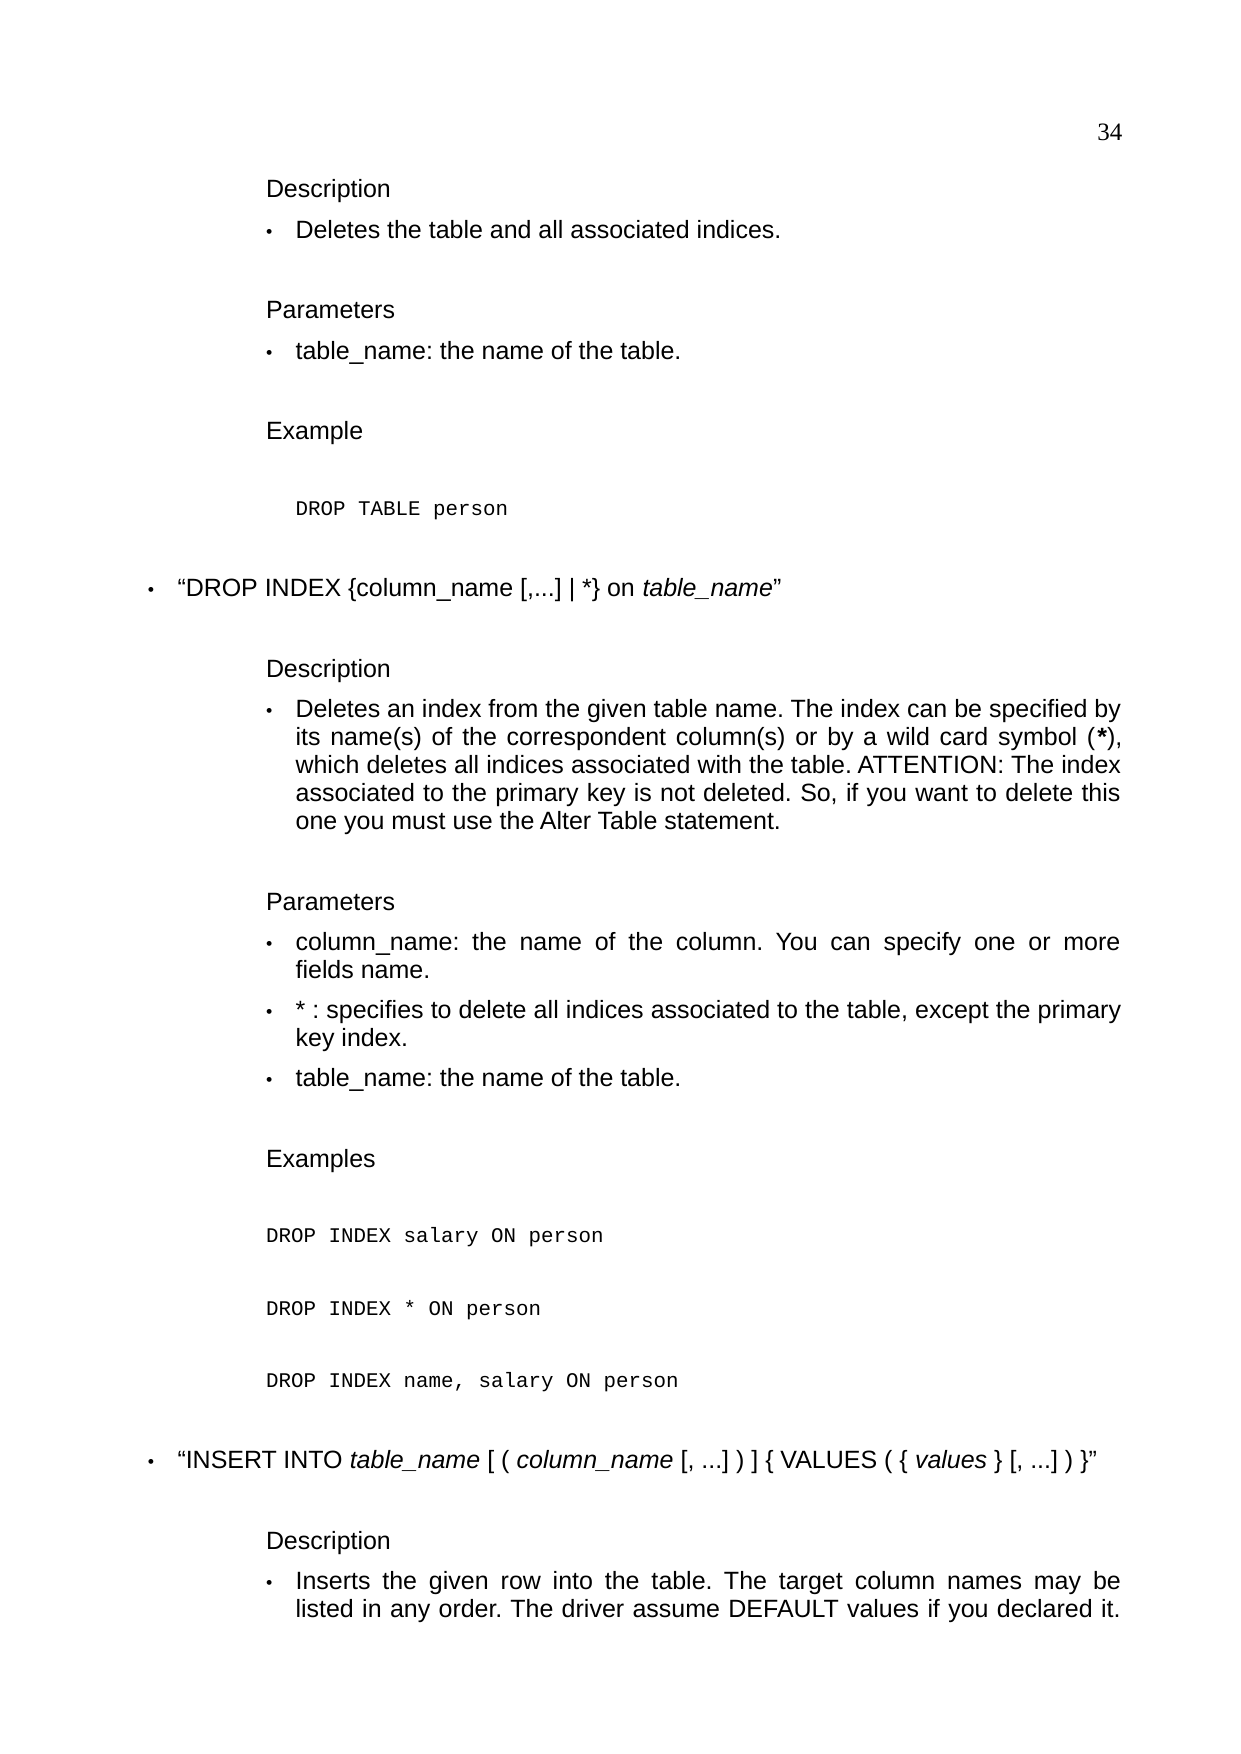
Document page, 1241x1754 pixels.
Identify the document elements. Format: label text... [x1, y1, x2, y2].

list Description [236, 1527, 1122, 1554]
list * : specifies to delete all indices associated to the table, except the primary key index. [266, 996, 1122, 1052]
list column_name: the name of the column. You can specify one or more fields name. [266, 928, 1122, 983]
list DROP TABLE person [266, 498, 1122, 521]
list Deletes the table and all associated indices. [266, 216, 1122, 243]
list “DROP INDEX {column_name [,...] | *} on table_name” [148, 574, 1122, 602]
list DROP INDEX * ON person [236, 1297, 1122, 1321]
list “INSERT INTO table_name [ ( column_name [, ...] ) ] { VALUES ( { values } [, ...] ) }” [148, 1446, 1122, 1474]
list Example [236, 417, 1122, 445]
list Parameters [236, 296, 1122, 324]
list Parameters [236, 887, 1122, 915]
list DROP INDEX salary ON person [236, 1225, 1122, 1249]
list Description [236, 175, 1122, 203]
list table_name: the name of the table. [266, 1064, 1122, 1092]
list Inserts the given row into the table. The target column names may be listed in any order. The driver assume DEFAULT values if you declared it. [266, 1567, 1122, 1623]
list table_name: the name of the table. [266, 337, 1122, 364]
list Examples [236, 1145, 1122, 1173]
list DROP INDEX name, salary ON person [236, 1369, 1122, 1393]
list Deletes an index from the given table name. The index can be specified by its name(s) of the correspondent column(s) or by a wild card symbol (*), which deletes all indices associated with the table. ATTENTION: The index associated to the primary key is not deleted. So, if you want to delete this one you must use the Alter Table statement. [266, 695, 1122, 835]
list Description [236, 655, 1122, 683]
